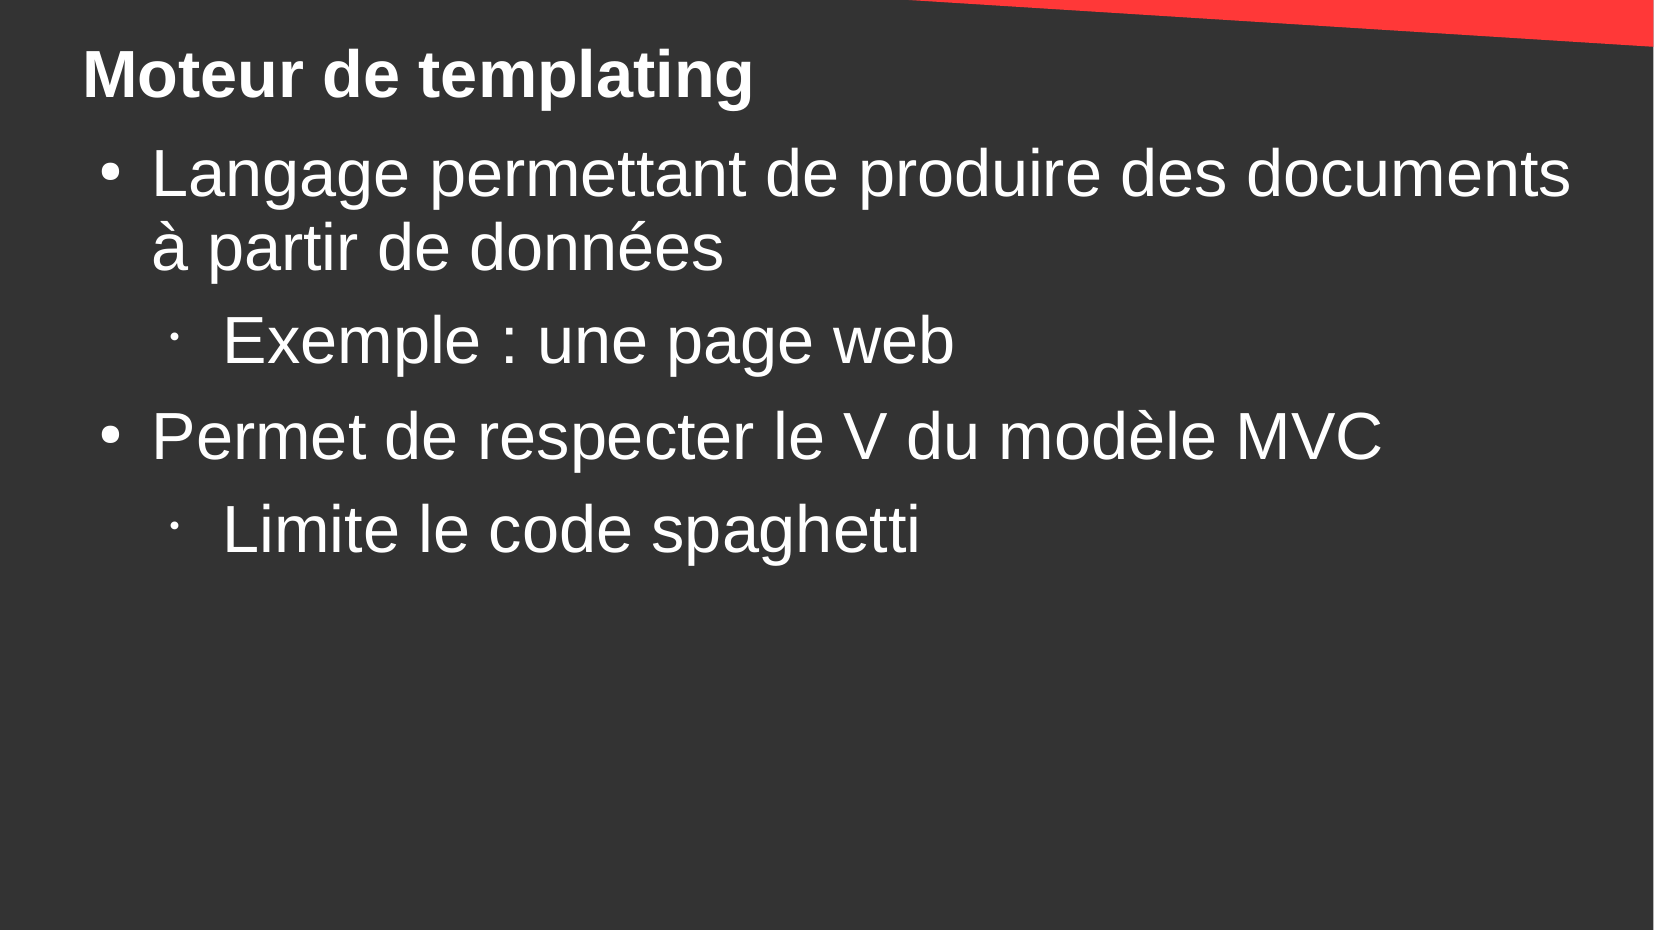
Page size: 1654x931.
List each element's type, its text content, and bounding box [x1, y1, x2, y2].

title Moteur de templating [82, 37, 1571, 114]
text_box [908, 0, 1654, 47]
list Langage permettant de produire des documents à partir de données Exemple : une page web Permet de respecter le V du modèle MVC Limite le code spaghetti [80, 135, 1620, 886]
